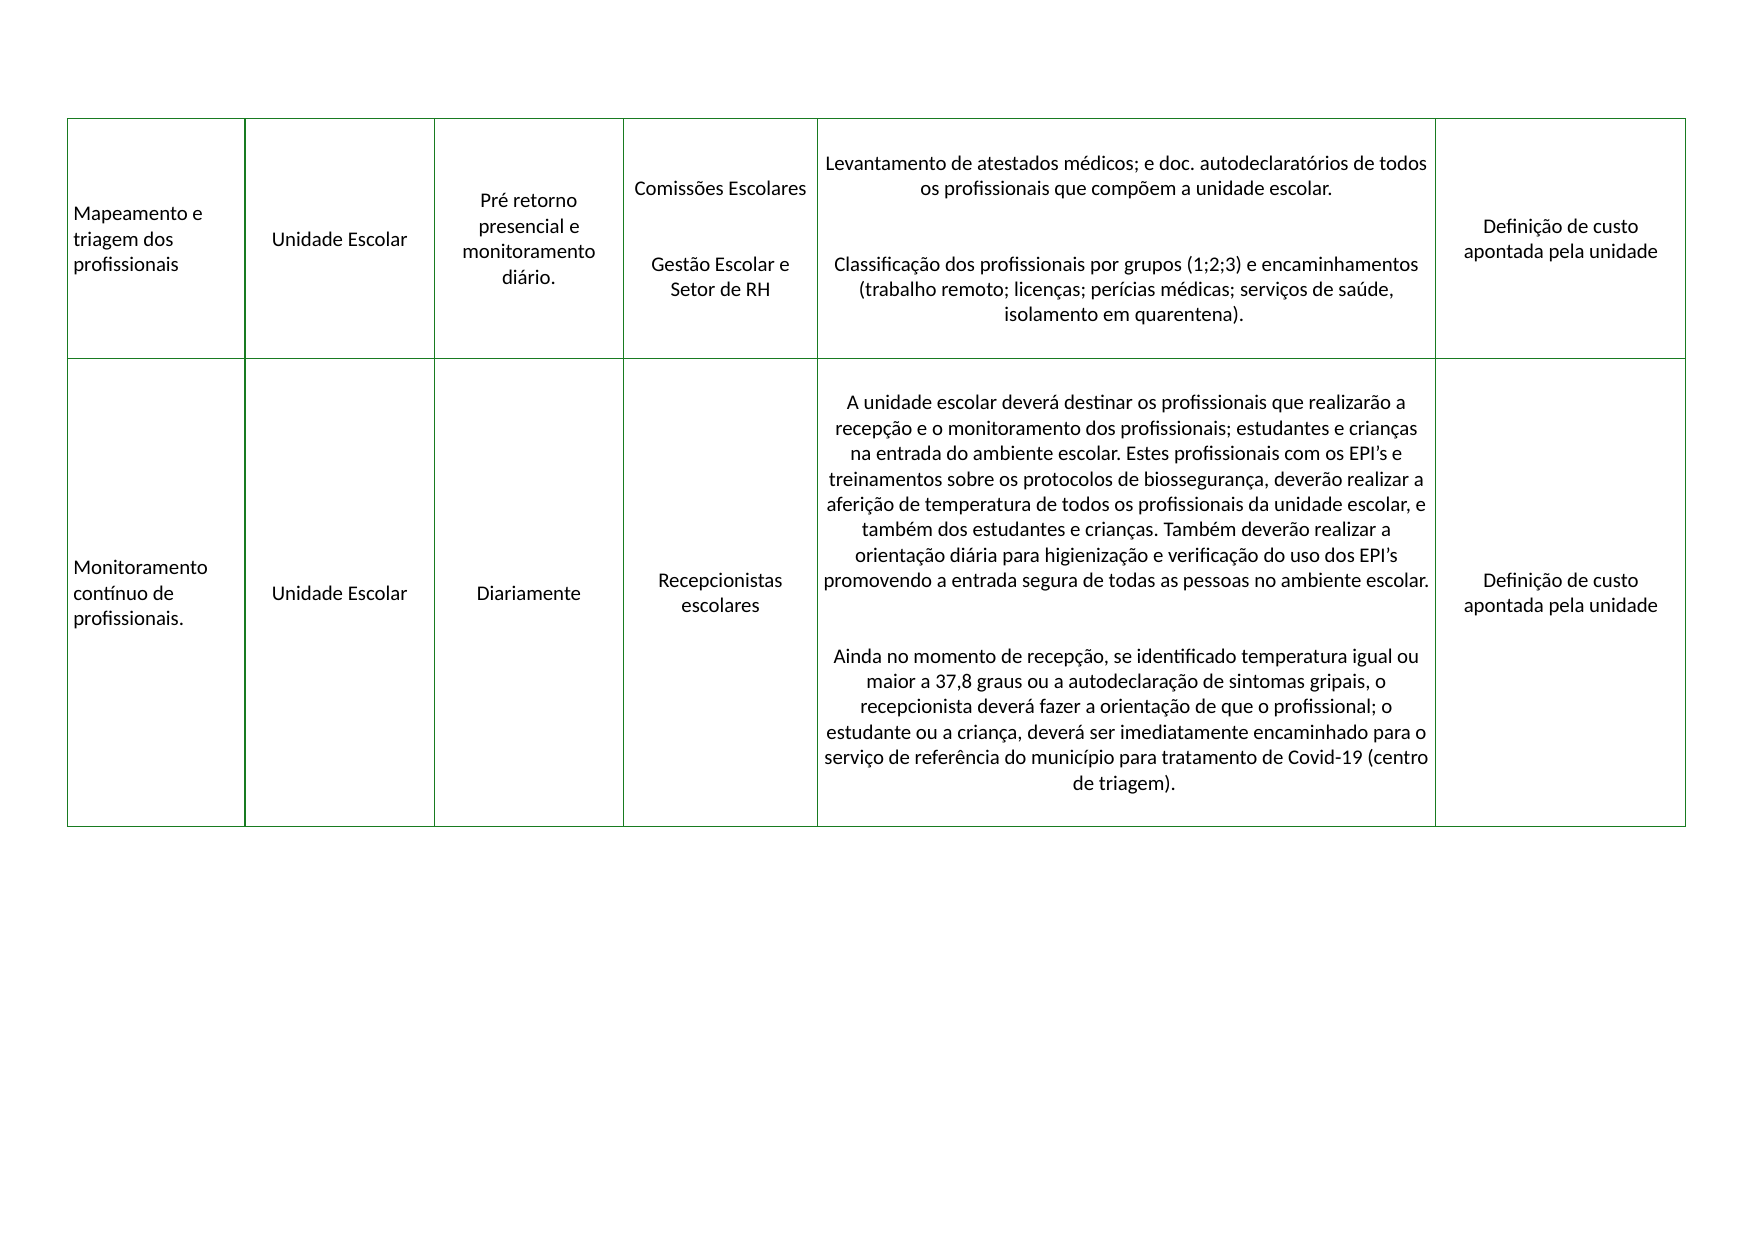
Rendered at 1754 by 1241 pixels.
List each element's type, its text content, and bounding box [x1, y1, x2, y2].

table_cell Unidade Escolar [246, 359, 434, 826]
table_cell Pré retorno presencial e monitoramento diário. [435, 119, 623, 358]
table_cell Diariamente [435, 359, 623, 826]
table_cell Recepcionistas escolares [624, 359, 817, 826]
table_cell Levantamento de atestados médicos; e doc. autodeclaratórios de todos os profissionais que compõem a unidade escolar. Classificação dos profissionais por grupos (1;2;3) e encaminhamentos (trabalho remoto; licenças; perícias médicas; serviços de saúde, isolamento em quarentena). [818, 119, 1435, 358]
table_cell A unidade escolar deverá destinar os profissionais que realizarão a recepção e o monitoramento dos profissionais; estudantes e crianças na entrada do ambiente escolar. Estes profissionais com os EPI’s e treinamentos sobre os protocolos de biossegurança, deverão realizar a aferição de temperatura de todos os profissionais da unidade escolar, e também dos estudantes e crianças. Também deverão realizar a orientação diária para higienização e verificação do uso dos EPI’s promovendo a entrada segura de todas as pessoas no ambiente escolar. Ainda no momento de recepção, se identificado temperatura igual ou maior a 37,8 graus ou a autodeclaração de sintomas gripais, o recepcionista deverá fazer a orientação de que o profissional; o estudante ou a criança, deverá ser imediatamente encaminhado para o serviço de referência do município para tratamento de Covid-19 (centro de triagem). [818, 359, 1435, 826]
table_cell Unidade Escolar [246, 119, 434, 358]
table_cell Definição de custo apontada pela unidade [1436, 359, 1685, 826]
table_cell Definição de custo apontada pela unidade [1436, 119, 1685, 358]
table_cell Comissões Escolares Gestão Escolar e Setor de RH [624, 119, 817, 358]
table_cell Monitoramento contínuo de profissionais. [68, 359, 244, 826]
table_cell Mapeamento e triagem dos profissionais [68, 119, 244, 358]
